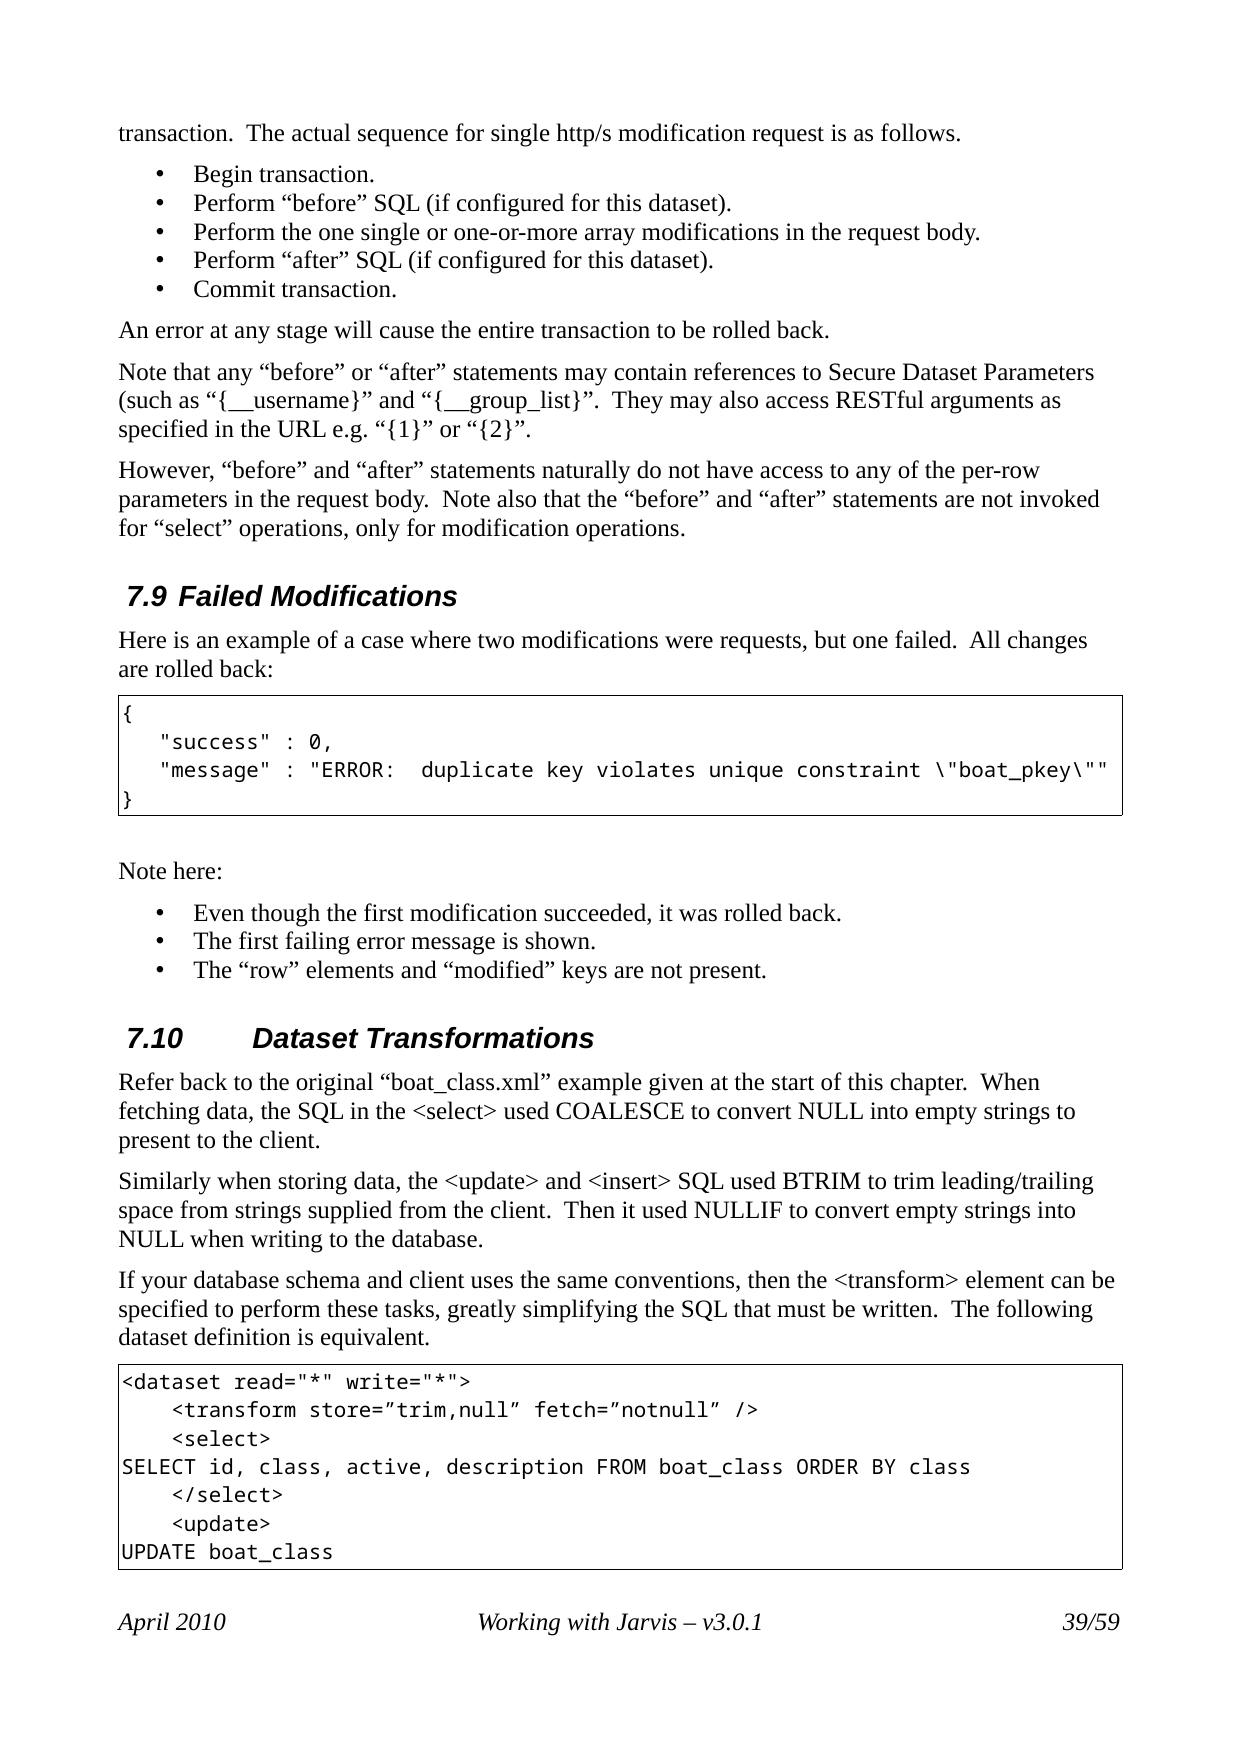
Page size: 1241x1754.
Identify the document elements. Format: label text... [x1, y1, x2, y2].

text UPDATE boat_class [119, 1534, 1122, 1569]
text However, “before” and “after” statements naturally do not have access to any of the per-row parameters in the request body. Note also that the “before” and “after” statements are not invoked for “select” operations, only for modification operations. [118, 456, 1122, 542]
text "message" : "ERROR: duplicate key violates unique constraint \"boat_pkey\"" [119, 752, 1122, 781]
text </select> [119, 1477, 1122, 1506]
text } [119, 781, 1122, 815]
list Begin transaction. [156, 159, 1122, 188]
list The first failing error message is shown. [156, 926, 1122, 955]
text <dataset read="*" write="*"> [119, 1365, 1122, 1392]
text <update> [119, 1506, 1122, 1534]
text Note that any “before” or “after” statements may contain references to Secure Dataset Parameters (such as “{__username}” and “{__group_list}”. They may also access RESTful arguments as specified in the URL e.g. “{1}” or “{2}”. [118, 357, 1122, 443]
list Perform the one single or one-or-more array modifications in the request body. [156, 217, 1122, 246]
text Refer back to the original “boat_class.xml” example given at the start of this chapter. When fetching data, the SQL in the <select> used COALESCE to convert NULL into empty strings to present to the client. [118, 1067, 1122, 1154]
text Similarly when storing data, the <update> and <insert> SQL used BTRIM to trim leading/trailing space from strings supplied from the client. Then it used NULLIF to convert empty strings into NULL when writing to the database. [118, 1166, 1122, 1252]
list The “row” elements and “modified” keys are not present. [156, 955, 1122, 984]
list Perform “before” SQL (if configured for this dataset). [156, 188, 1122, 217]
text SELECT id, class, active, description FROM boat_class ORDER BY class [119, 1449, 1122, 1477]
text Note here: [118, 856, 1122, 885]
text transaction. The actual sequence for single http/s modification request is as follows. [118, 118, 1122, 147]
text { [119, 696, 1122, 724]
text An error at any stage will cause the entire transaction to be rolled back. [118, 316, 1122, 344]
text Here is an example of a case where two modifications were requests, but one failed. All changes are rolled back: [118, 625, 1122, 683]
text "success" : 0, [119, 724, 1122, 752]
subtitle Failed Modifications [118, 579, 1122, 613]
list Even though the first modification succeeded, it was rolled back. [156, 898, 1122, 926]
subtitle Dataset Transformations [118, 1021, 1122, 1055]
list Perform “after” SQL (if configured for this dataset). [156, 246, 1122, 274]
list Commit transaction. [156, 274, 1122, 303]
text If your database schema and client uses the same conventions, then the <transform> element can be specified to perform these tasks, greatly simplifying the SQL that must be written. The following dataset definition is equivalent. [118, 1265, 1122, 1351]
text <transform store=”trim,null” fetch=”notnull” /> [119, 1392, 1122, 1421]
text <select> [119, 1421, 1122, 1449]
